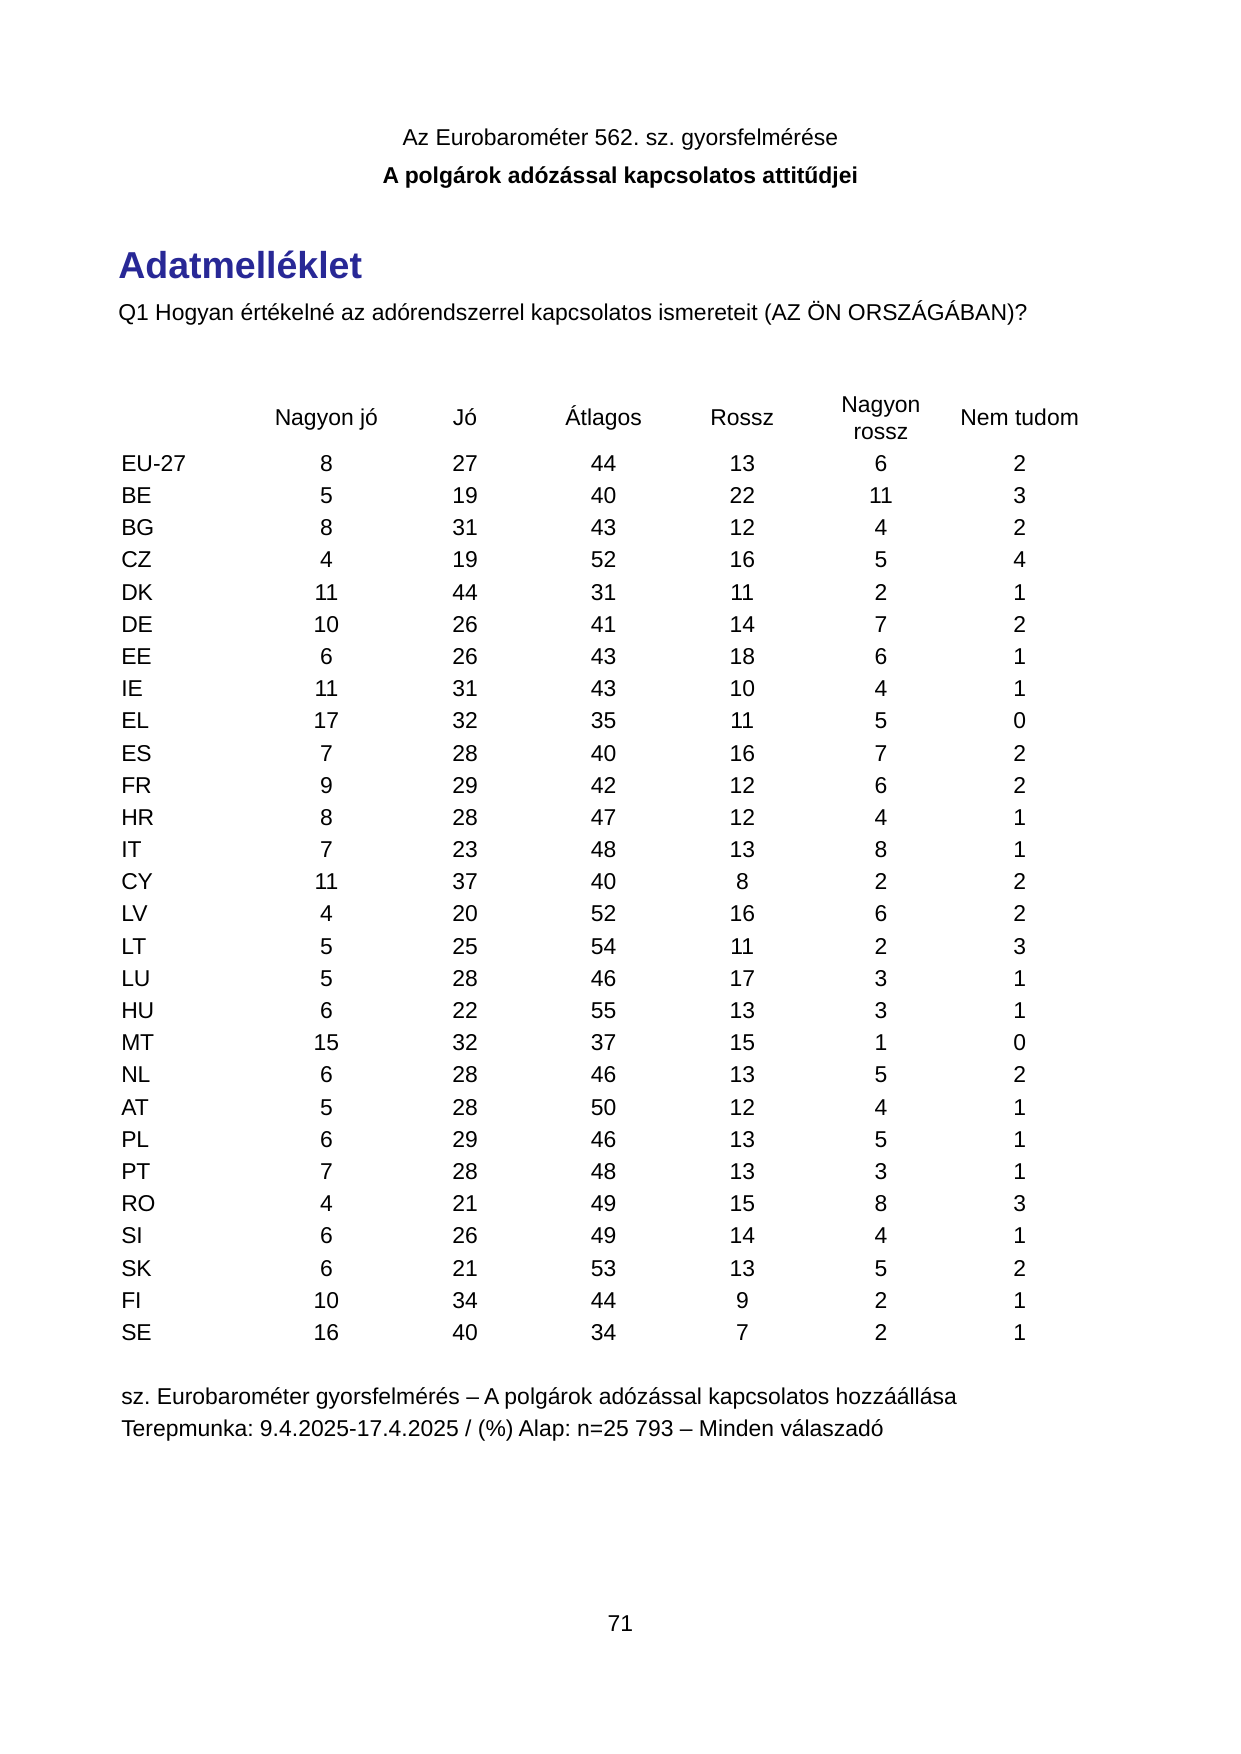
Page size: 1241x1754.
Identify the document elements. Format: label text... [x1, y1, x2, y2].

table_cell 21 [395, 1252, 534, 1284]
table_cell DK [118, 576, 257, 608]
table_cell 4 [950, 544, 1089, 576]
table_cell AT [118, 1091, 257, 1123]
table_cell SE [118, 1316, 257, 1348]
table_cell 46 [534, 1059, 673, 1091]
table_cell 1 [950, 801, 1089, 833]
table_cell 2 [811, 576, 950, 608]
table_cell 2 [950, 898, 1089, 930]
table_cell FR [118, 769, 257, 801]
table_cell 27 [395, 447, 534, 479]
table_cell 7 [811, 737, 950, 769]
table_cell 7 [811, 608, 950, 640]
table_cell 31 [395, 672, 534, 704]
table_cell 6 [811, 769, 950, 801]
table_cell MT [118, 1026, 257, 1058]
table_cell 2 [950, 511, 1089, 543]
table_cell 28 [395, 1155, 534, 1187]
table_cell [118, 1348, 257, 1380]
table_cell 7 [257, 833, 395, 865]
table_cell 37 [395, 865, 534, 897]
table_cell 12 [673, 801, 811, 833]
table_header Jó [395, 388, 534, 447]
table_cell 46 [534, 1123, 673, 1155]
table_cell 11 [257, 672, 395, 704]
table_cell 34 [534, 1316, 673, 1348]
table_cell 23 [395, 833, 534, 865]
table_cell 22 [395, 994, 534, 1026]
table_cell 32 [395, 704, 534, 737]
table_cell 1 [950, 1155, 1089, 1187]
table_cell 4 [257, 898, 395, 930]
table_cell 5 [811, 1123, 950, 1155]
table_cell 18 [673, 640, 811, 672]
table_cell 4 [257, 544, 395, 576]
table_cell PL [118, 1123, 257, 1155]
subtitle Adatmelléklet [118, 243, 1122, 286]
table_cell LU [118, 962, 257, 994]
table_cell 13 [673, 447, 811, 479]
table_cell 16 [673, 737, 811, 769]
table_cell 53 [534, 1252, 673, 1284]
table_cell 42 [534, 769, 673, 801]
table_cell NL [118, 1059, 257, 1091]
table_cell 11 [673, 704, 811, 737]
table_cell SK [118, 1252, 257, 1284]
table_cell 1 [950, 1219, 1089, 1252]
table_header Nem tudom [950, 388, 1089, 447]
table_cell 43 [534, 640, 673, 672]
table_cell 5 [257, 1091, 395, 1123]
table_cell 26 [395, 608, 534, 640]
table_cell 32 [395, 1026, 534, 1058]
table_cell 2 [950, 1059, 1089, 1091]
table_cell 37 [534, 1026, 673, 1058]
table_cell 2 [950, 1252, 1089, 1284]
table_cell [257, 1348, 395, 1380]
table_cell 6 [257, 640, 395, 672]
table_cell 8 [811, 833, 950, 865]
table_cell 6 [257, 1219, 395, 1252]
table_cell 2 [950, 737, 1089, 769]
table_cell 6 [257, 1059, 395, 1091]
table_cell 0 [950, 1026, 1089, 1058]
table_cell 28 [395, 1091, 534, 1123]
table_cell 28 [395, 737, 534, 769]
table_cell 4 [811, 511, 950, 543]
table_cell 40 [534, 737, 673, 769]
table_header Átlagos [534, 388, 673, 447]
table_cell HU [118, 994, 257, 1026]
table_cell 26 [395, 1219, 534, 1252]
table_cell 29 [395, 1123, 534, 1155]
table_cell 14 [673, 608, 811, 640]
table_cell 22 [673, 479, 811, 511]
table_cell 8 [257, 511, 395, 543]
table_cell 50 [534, 1091, 673, 1123]
table_cell FI [118, 1284, 257, 1316]
table_cell LV [118, 898, 257, 930]
table_cell 3 [950, 479, 1089, 511]
table_cell [395, 1348, 534, 1380]
table_cell 19 [395, 479, 534, 511]
table_cell 13 [673, 1155, 811, 1187]
table_cell 12 [673, 511, 811, 543]
table_cell 13 [673, 833, 811, 865]
table_cell 10 [257, 608, 395, 640]
table_cell 6 [811, 640, 950, 672]
table_cell 13 [673, 1123, 811, 1155]
table_cell 2 [950, 865, 1089, 897]
table_cell 2 [950, 447, 1089, 479]
table_cell 31 [534, 576, 673, 608]
table_cell 44 [534, 1284, 673, 1316]
table_cell BG [118, 511, 257, 543]
table_cell 17 [673, 962, 811, 994]
table_cell 54 [534, 930, 673, 962]
table_cell 31 [395, 511, 534, 543]
table_cell 3 [811, 994, 950, 1026]
table_cell 6 [257, 994, 395, 1026]
table_cell 26 [395, 640, 534, 672]
table_cell [673, 1348, 811, 1380]
table_cell 3 [811, 1155, 950, 1187]
table_cell 16 [673, 898, 811, 930]
table_cell SI [118, 1219, 257, 1252]
table_cell 4 [811, 1091, 950, 1123]
table_cell 12 [673, 769, 811, 801]
table_cell 21 [395, 1187, 534, 1219]
table_cell 5 [811, 1252, 950, 1284]
table_cell 40 [534, 865, 673, 897]
table_cell RO [118, 1187, 257, 1219]
table_cell 17 [257, 704, 395, 737]
table_cell 48 [534, 833, 673, 865]
table_cell 5 [257, 479, 395, 511]
table_cell 2 [811, 1284, 950, 1316]
table_cell 11 [673, 576, 811, 608]
table_cell 1 [950, 1284, 1089, 1316]
table_cell 40 [395, 1316, 534, 1348]
table_cell 5 [257, 930, 395, 962]
table_cell 2 [950, 608, 1089, 640]
table_cell 1 [811, 1026, 950, 1058]
table_cell EL [118, 704, 257, 737]
table_cell 6 [257, 1123, 395, 1155]
table_cell 4 [811, 801, 950, 833]
table_cell 14 [673, 1219, 811, 1252]
table_cell 1 [950, 1123, 1089, 1155]
table_cell 28 [395, 801, 534, 833]
table_cell 0 [950, 704, 1089, 737]
table_cell 3 [950, 1187, 1089, 1219]
table_cell 8 [257, 447, 395, 479]
table_cell 52 [534, 898, 673, 930]
table_cell CY [118, 865, 257, 897]
table_cell IT [118, 833, 257, 865]
table_cell ES [118, 737, 257, 769]
table_cell 13 [673, 1252, 811, 1284]
table_cell 16 [673, 544, 811, 576]
table_cell 12 [673, 1091, 811, 1123]
table_cell 6 [257, 1252, 395, 1284]
table_cell 11 [257, 576, 395, 608]
table_cell 2 [811, 930, 950, 962]
table_cell 1 [950, 994, 1089, 1026]
table_cell 11 [257, 865, 395, 897]
table_cell 43 [534, 672, 673, 704]
table_cell 4 [811, 1219, 950, 1252]
table_cell 15 [257, 1026, 395, 1058]
table_header [118, 388, 257, 447]
table_cell 8 [673, 865, 811, 897]
table_cell 2 [950, 769, 1089, 801]
table_cell 11 [811, 479, 950, 511]
table_cell 47 [534, 801, 673, 833]
table_cell 2 [811, 865, 950, 897]
table_cell 44 [534, 447, 673, 479]
table_cell 29 [395, 769, 534, 801]
table_cell 3 [811, 962, 950, 994]
table_cell 5 [257, 962, 395, 994]
table_cell 6 [811, 447, 950, 479]
table_cell 44 [395, 576, 534, 608]
table_cell 3 [950, 930, 1089, 962]
table_cell CZ [118, 544, 257, 576]
table_header Rossz [673, 388, 811, 447]
table_cell 1 [950, 1316, 1089, 1348]
table_cell 19 [395, 544, 534, 576]
table_cell Terepmunka: 9.4.2025-17.4.2025 / (%) Alap: n=25 793 – Minden válaszadó [118, 1413, 1089, 1445]
table_cell 28 [395, 962, 534, 994]
table_cell 15 [673, 1187, 811, 1219]
table_cell 41 [534, 608, 673, 640]
table_cell 52 [534, 544, 673, 576]
table_cell [534, 1348, 673, 1380]
table_cell PT [118, 1155, 257, 1187]
table_cell 9 [257, 769, 395, 801]
table_cell 9 [673, 1284, 811, 1316]
table_cell 7 [257, 1155, 395, 1187]
table_cell 1 [950, 672, 1089, 704]
table_cell sz. Eurobarométer gyorsfelmérés – A polgárok adózással kapcsolatos hozzáállása [118, 1380, 1089, 1412]
table_cell 20 [395, 898, 534, 930]
table_cell [811, 1348, 950, 1380]
table_cell HR [118, 801, 257, 833]
table_cell 4 [257, 1187, 395, 1219]
table_cell 5 [811, 1059, 950, 1091]
table_cell IE [118, 672, 257, 704]
table_cell 5 [811, 704, 950, 737]
table_cell 6 [811, 898, 950, 930]
table_cell 8 [811, 1187, 950, 1219]
table_cell 13 [673, 1059, 811, 1091]
text Q1 Hogyan értékelné az adórendszerrel kapcsolatos ismereteit (AZ ÖN ORSZÁGÁBAN)? [118, 299, 1122, 325]
table_cell 7 [257, 737, 395, 769]
table_cell 16 [257, 1316, 395, 1348]
table_cell 35 [534, 704, 673, 737]
table_cell 46 [534, 962, 673, 994]
table_cell BE [118, 479, 257, 511]
table_cell 55 [534, 994, 673, 1026]
table_cell 7 [673, 1316, 811, 1348]
table_cell 43 [534, 511, 673, 543]
table_cell 1 [950, 962, 1089, 994]
table_cell [950, 1348, 1089, 1380]
table_cell 1 [950, 640, 1089, 672]
table_cell 40 [534, 479, 673, 511]
table_cell 1 [950, 576, 1089, 608]
table_cell EE [118, 640, 257, 672]
table_cell 13 [673, 994, 811, 1026]
table_cell 2 [811, 1316, 950, 1348]
table_header Nagyon rossz [811, 388, 950, 447]
table_cell 28 [395, 1059, 534, 1091]
table_cell 1 [950, 1091, 1089, 1123]
table_cell 48 [534, 1155, 673, 1187]
table_cell 5 [811, 544, 950, 576]
table_cell LT [118, 930, 257, 962]
table_cell 8 [257, 801, 395, 833]
table_cell 10 [257, 1284, 395, 1316]
table_header Nagyon jó [257, 388, 395, 447]
table_cell 1 [950, 833, 1089, 865]
table_cell 25 [395, 930, 534, 962]
table_cell 49 [534, 1187, 673, 1219]
table_cell EU-27 [118, 447, 257, 479]
table_cell 15 [673, 1026, 811, 1058]
table_cell 11 [673, 930, 811, 962]
table_cell 34 [395, 1284, 534, 1316]
table_cell DE [118, 608, 257, 640]
table_cell 49 [534, 1219, 673, 1252]
table_cell 4 [811, 672, 950, 704]
table_cell 10 [673, 672, 811, 704]
